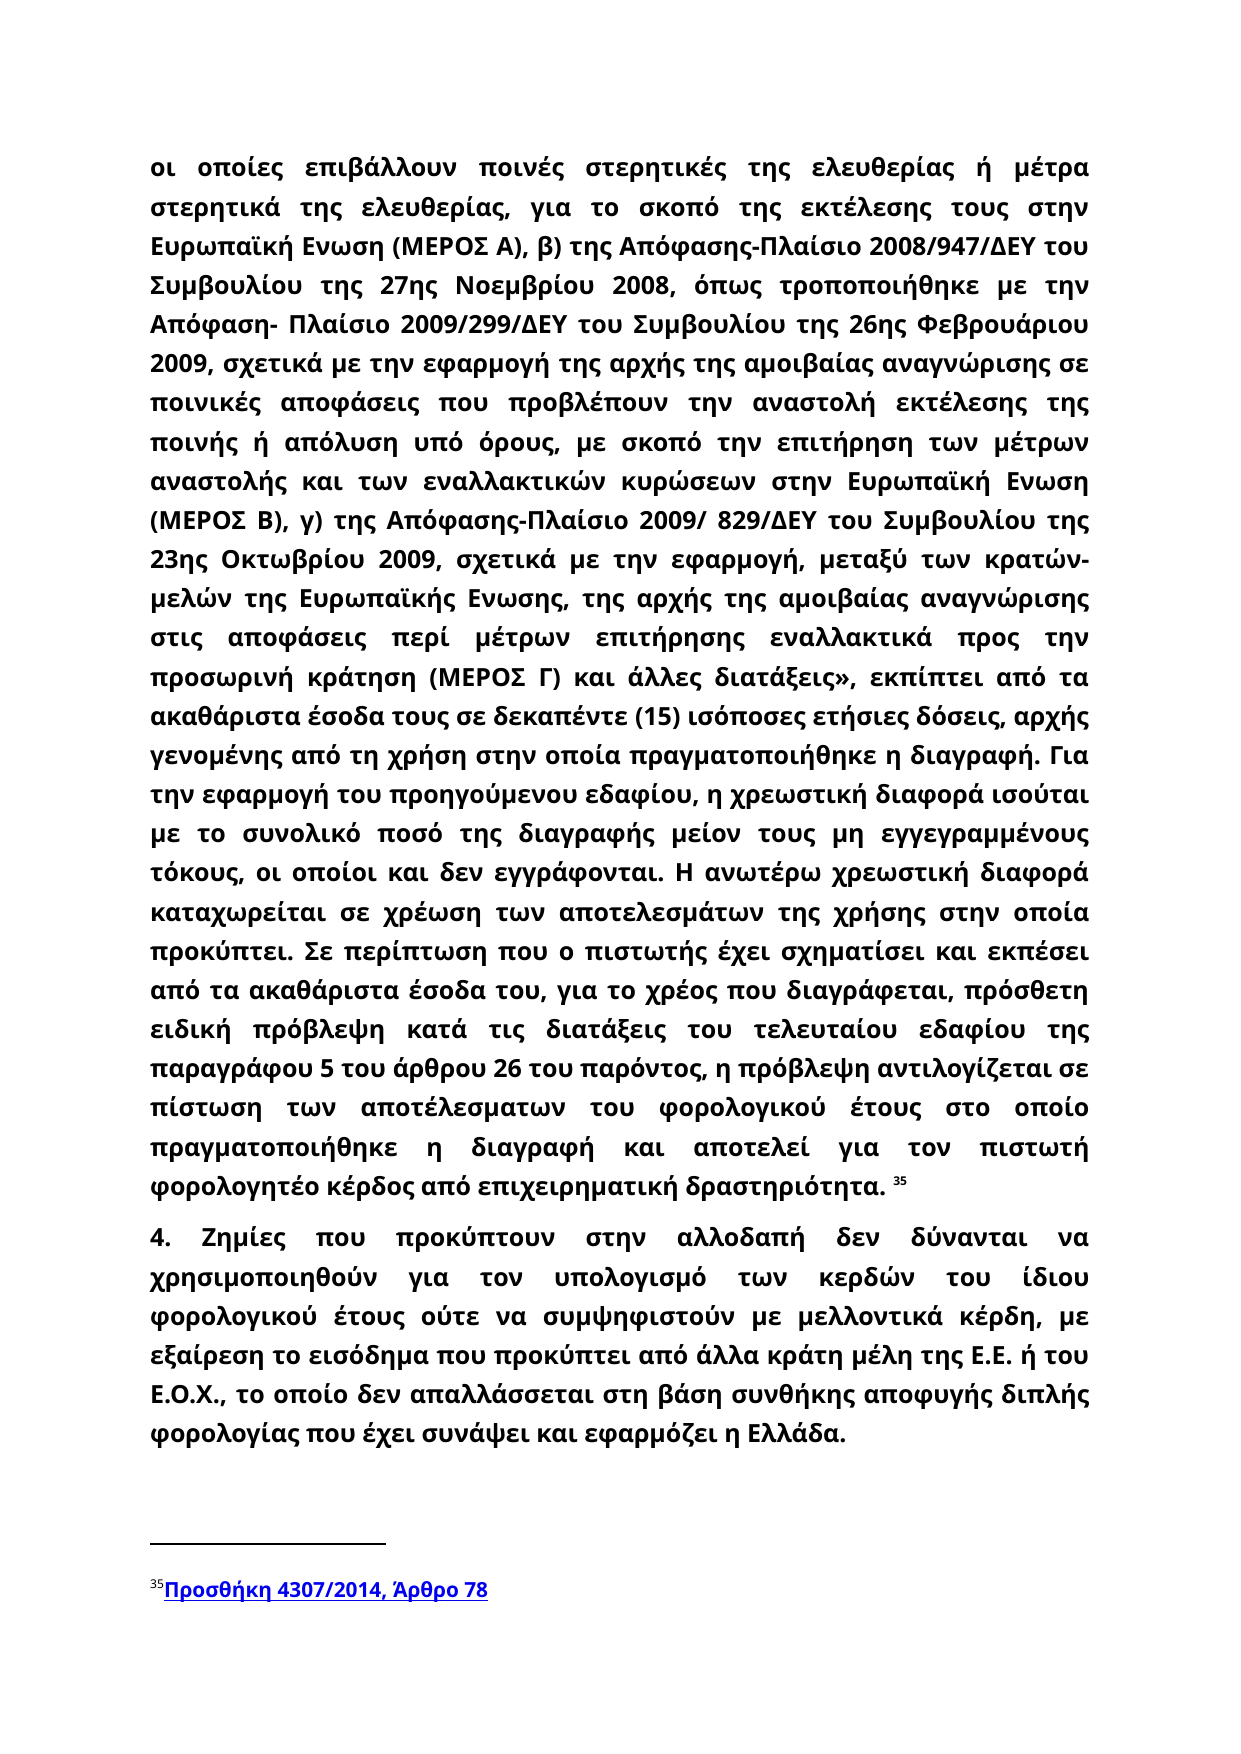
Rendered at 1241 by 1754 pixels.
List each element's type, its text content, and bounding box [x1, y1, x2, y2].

text 4. Ζημίες που προκύπτουν στην αλλοδαπή δεν δύνανται να χρησιμοποιηθούν για τον υπολογισμό των κερδών του ίδιου φορολογικού έτους ούτε να συμψηφιστούν με μελλοντικά κέρδη, με εξαίρεση το εισόδημα που προκύπτει από άλλα κράτη μέλη της Ε.Ε. ή του Ε.Ο.Χ., το οποίο δεν απαλλάσσεται στη βάση συνθήκης αποφυγής διπλής φορολογίας που έχει συνάψει και εφαρμόζει η Ελλάδα. [150, 1220, 1090, 1450]
text οι οποίες επιβάλλουν ποινές στερητικές της ελευθερίας ή μέτρα στερητικά της ελευθερίας, για το σκοπό της εκτέλεσης τους στην Ευρωπαϊκή Ενωση (ΜΕΡΟΣ Α), β) της Απόφασης-Πλαίσιο 2008/947/ΔΕΥ του Συμβουλίου της 27ης Νοεμβρίου 2008, όπως τροποποιήθηκε με την Απόφαση- Πλαίσιο 2009/299/ΔΕΥ του Συμβουλίου της 26ης Φεβρουάριου 2009, σχετικά με την εφαρμογή της αρχής της αμοιβαίας αναγνώρισης σε ποινικές αποφάσεις που προβλέπουν την αναστολή εκτέλεσης της ποινής ή απόλυση υπό όρους, με σκοπό την επιτήρηση των μέτρων αναστολής και των εναλλακτικών κυρώσεων στην Ευρωπαϊκή Ενωση (ΜΕΡΟΣ Β), γ) της Απόφασης-Πλαίσιο 2009/ 829/ΔΕΥ του Συμβουλίου της 23ης Οκτωβρίου 2009, σχετικά με την εφαρμογή, μεταξύ των κρατών-μελών της Ευρωπαϊκής Ενωσης, της αρχής της αμοιβαίας αναγνώρισης στις αποφάσεις περί μέτρων επιτήρησης εναλλακτικά προς την προσωρινή κράτηση (ΜΕΡΟΣ Γ) και άλλες διατάξεις», εκπίπτει από τα ακαθάριστα έσοδα τους σε δεκαπέντε (15) ισόποσες ετήσιες δόσεις, αρχής γενομένης από τη χρήση στην οποία πραγματοποιήθηκε η διαγραφή. Για την εφαρμογή του προηγούμενου εδαφίου, η χρεωστική διαφορά ισούται με το συνολικό ποσό της διαγραφής μείον τους μη εγγεγραμμένους τόκους, οι οποίοι και δεν εγγράφονται. Η ανωτέρω χρεωστική διαφορά καταχωρείται σε χρέωση των αποτελεσμάτων της χρήσης στην οποία προκύπτει. Σε περίπτωση που ο πιστωτής έχει σχηματίσει και εκπέσει από τα ακαθάριστα έσοδα του, για το χρέος που διαγράφεται, πρόσθετη ειδική πρόβλεψη κατά τις διατάξεις του τελευταίου εδαφίου της παραγράφου 5 του άρθρου 26 του παρόντος, η πρόβλεψη αντιλογίζεται σε πίστωση των αποτέλεσματων του φορολογικού έτους στο οποίο πραγματοποιήθηκε η διαγραφή και αποτελεί για τον πιστωτή φορολογητέο κέρδος από επιχειρηματική δραστηριότητα. [150, 150, 1090, 1202]
text Προσθήκη 4307/2014, Άρθρο 78 [150, 1576, 1090, 1604]
